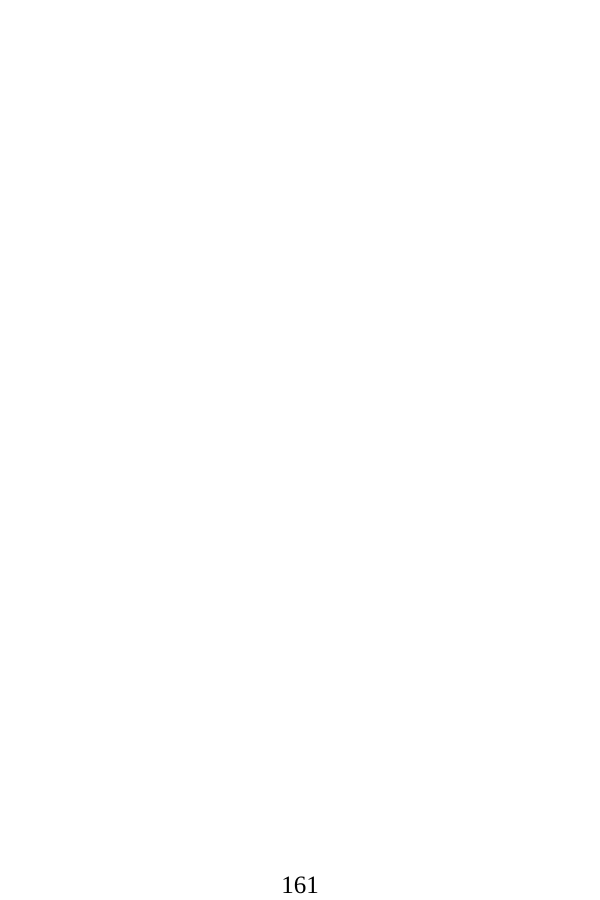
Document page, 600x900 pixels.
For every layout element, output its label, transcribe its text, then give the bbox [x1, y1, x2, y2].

text A state of slightly needing to pee [37, 401, 562, 423]
text I was thinking about Aldi on the way home but it appears there’s plenty here to sustain me for a few days synce Wynham is staying here and vegan [37, 37, 562, 106]
text Ohio! [37, 423, 562, 446]
text I’m just checking in periodically, currently residing at my typical place of residence on Meyers [37, 196, 562, 242]
text It’s hot again [37, 651, 562, 673]
text Round on the outsides and hi in the middle [37, 492, 562, 514]
text Under six hours to go [37, 560, 562, 582]
text Sweet, like five more hours of mostly Kentuckessee and then you’re coming up the mountains [37, 605, 562, 651]
text You missed the one cool day” [37, 673, 562, 696]
text Ahhh. Wait which place are you staying? The Williams? [37, 128, 562, 174]
text Oh man that’s a long one [37, 469, 562, 492]
text Ahhh that makes sense! [37, 287, 562, 310]
text 20 minutes above Cincinnati [37, 537, 562, 560]
text I sent a picture of Charlie with her tongue out, took her inside, fed her peanut butter Kong, packed my groceries, opened a bubbly water, walked through the park, sat on the bench near Rumbough and wrote in my journal. I had planned on updating my [37, 719, 562, 832]
text What state are you in? (mainly physical but mental is acceptable as well) [37, 333, 562, 378]
text Til the 16th when I go to ScottLand [37, 242, 562, 264]
